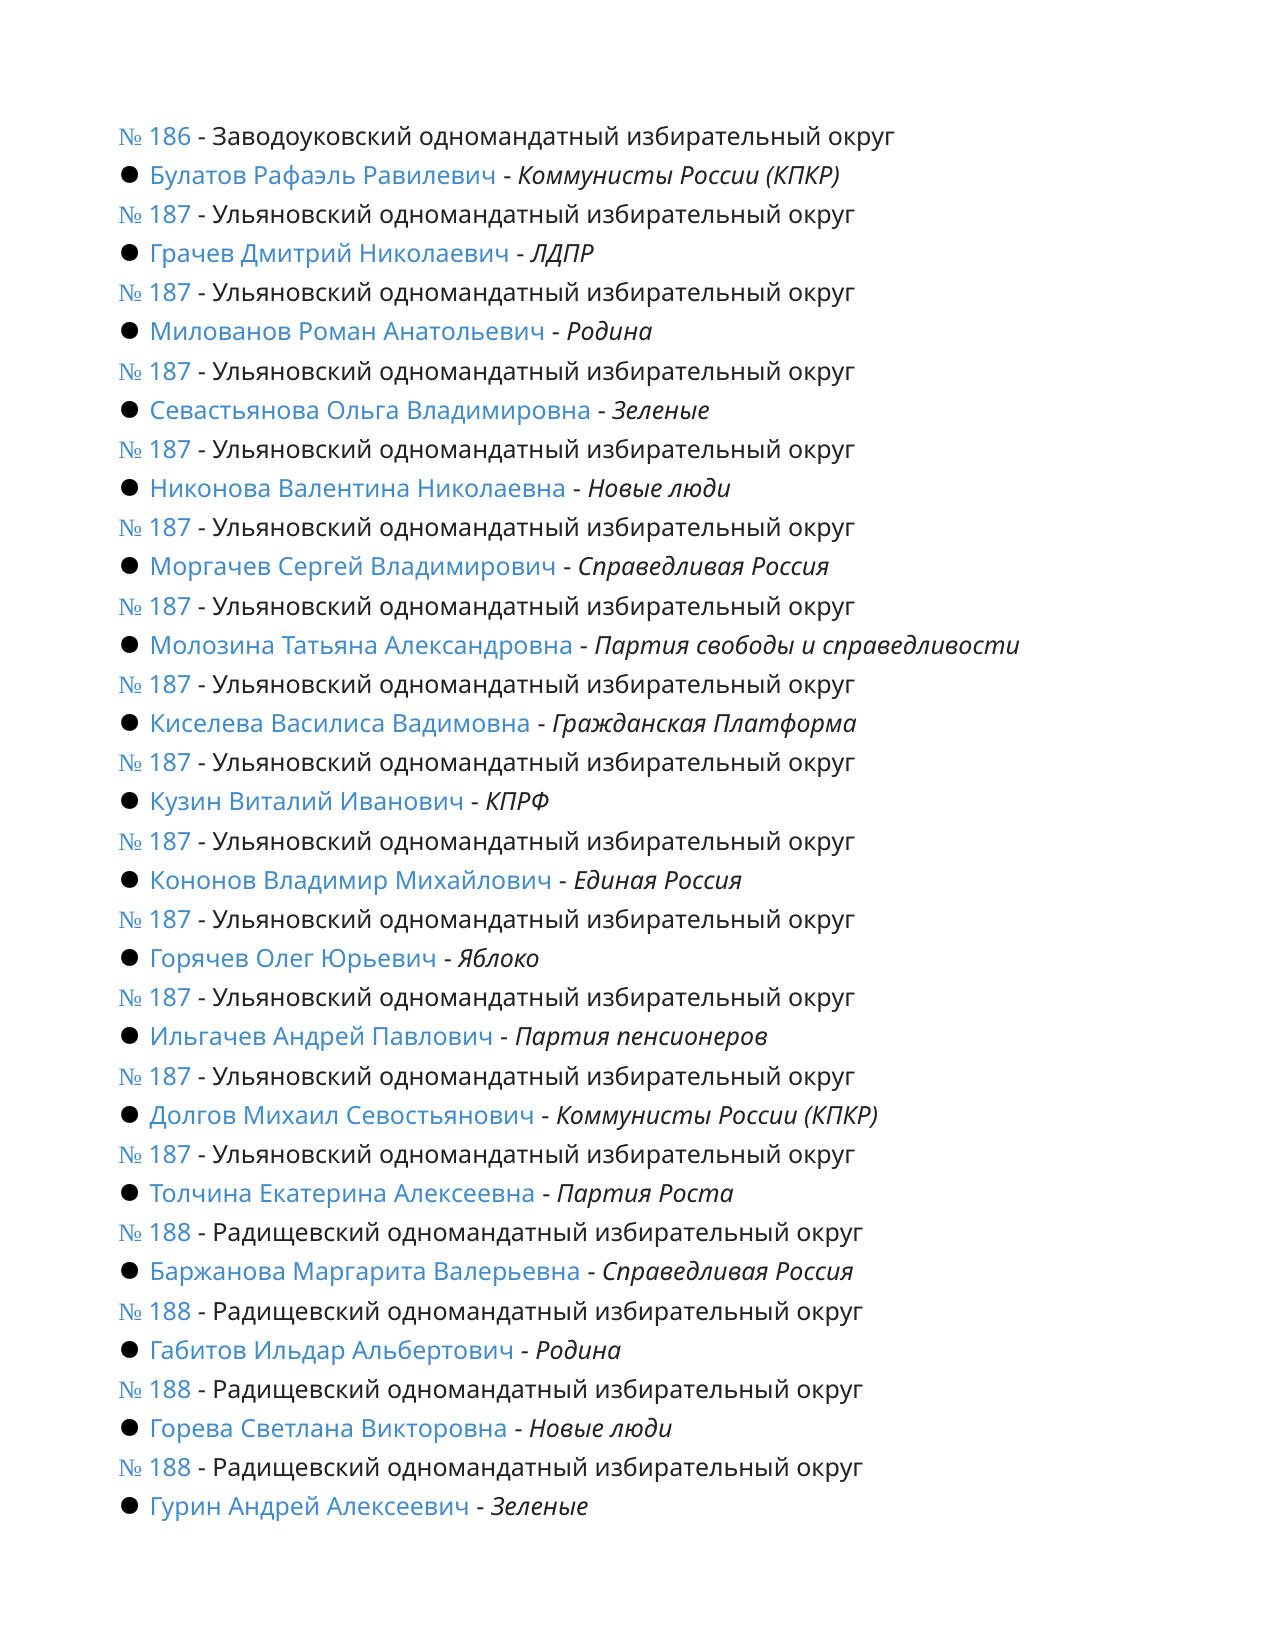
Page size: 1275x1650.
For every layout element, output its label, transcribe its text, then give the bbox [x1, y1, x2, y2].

list Булатов Рафаэль Равилевич - Коммунисты России (КПКР) [120, 157, 1157, 191]
list Баржанова Маргарита Валерьевна - Справедливая Россия [120, 1254, 1157, 1288]
list Моргачев Сергей Владимирович - Справедливая Россия [120, 549, 1157, 583]
list Толчина Екатерина Алексеевна - Партия Роста [120, 1176, 1157, 1210]
text № 187 - Ульяновский одномандатный избирательный округ [118, 1058, 1157, 1092]
list Киселева Василиса Вадимовна - Гражданская Платформа [120, 706, 1157, 740]
text № 187 - Ульяновский одномандатный избирательный округ [118, 275, 1157, 309]
text № 187 - Ульяновский одномандатный избирательный округ [118, 823, 1157, 857]
list Грачев Дмитрий Николаевич - ЛДПР [120, 236, 1157, 270]
text № 187 - Ульяновский одномандатный избирательный округ [118, 353, 1157, 387]
text № 187 - Ульяновский одномандатный избирательный округ [118, 196, 1157, 231]
list Горева Светлана Викторовна - Новые люди [120, 1411, 1157, 1445]
list Милованов Роман Анатольевич - Родина [120, 314, 1157, 348]
text № 187 - Ульяновский одномандатный избирательный округ [118, 510, 1157, 544]
text № 186 - Заводоуковский одномандатный избирательный округ [118, 118, 1157, 152]
text № 187 - Ульяновский одномандатный избирательный округ [118, 431, 1157, 466]
list Никонова Валентина Николаевна - Новые люди [120, 471, 1157, 505]
list Молозина Татьяна Александровна - Партия свободы и справедливости [120, 627, 1157, 661]
list Севастьянова Ольга Владимировна - Зеленые [120, 392, 1157, 426]
list Кузин Виталий Иванович - КПРФ [120, 784, 1157, 818]
text № 188 - Радищевский одномандатный избирательный округ [118, 1450, 1157, 1484]
text № 188 - Радищевский одномандатный избирательный округ [118, 1371, 1157, 1406]
list Гурин Андрей Алексеевич - Зеленые [120, 1489, 1157, 1523]
list Горячев Олег Юрьевич - Яблоко [120, 941, 1157, 975]
text № 187 - Ульяновский одномандатный избирательный округ [118, 901, 1157, 936]
text № 187 - Ульяновский одномандатный избирательный округ [118, 745, 1157, 779]
text № 187 - Ульяновский одномандатный избирательный округ [118, 666, 1157, 701]
list Долгов Михаил Севостьянович - Коммунисты России (КПКР) [120, 1097, 1157, 1131]
list Ильгачев Андрей Павлович - Партия пенсионеров [120, 1019, 1157, 1053]
list Габитов Ильдар Альбертович - Родина [120, 1332, 1157, 1366]
text № 187 - Ульяновский одномандатный избирательный округ [118, 1136, 1157, 1171]
text № 188 - Радищевский одномандатный избирательный округ [118, 1215, 1157, 1249]
text № 187 - Ульяновский одномандатный избирательный округ [118, 588, 1157, 622]
text № 187 - Ульяновский одномандатный избирательный округ [118, 980, 1157, 1014]
list Кононов Владимир Михайлович - Единая Россия [120, 862, 1157, 896]
text № 188 - Радищевский одномандатный избирательный округ [118, 1293, 1157, 1327]
